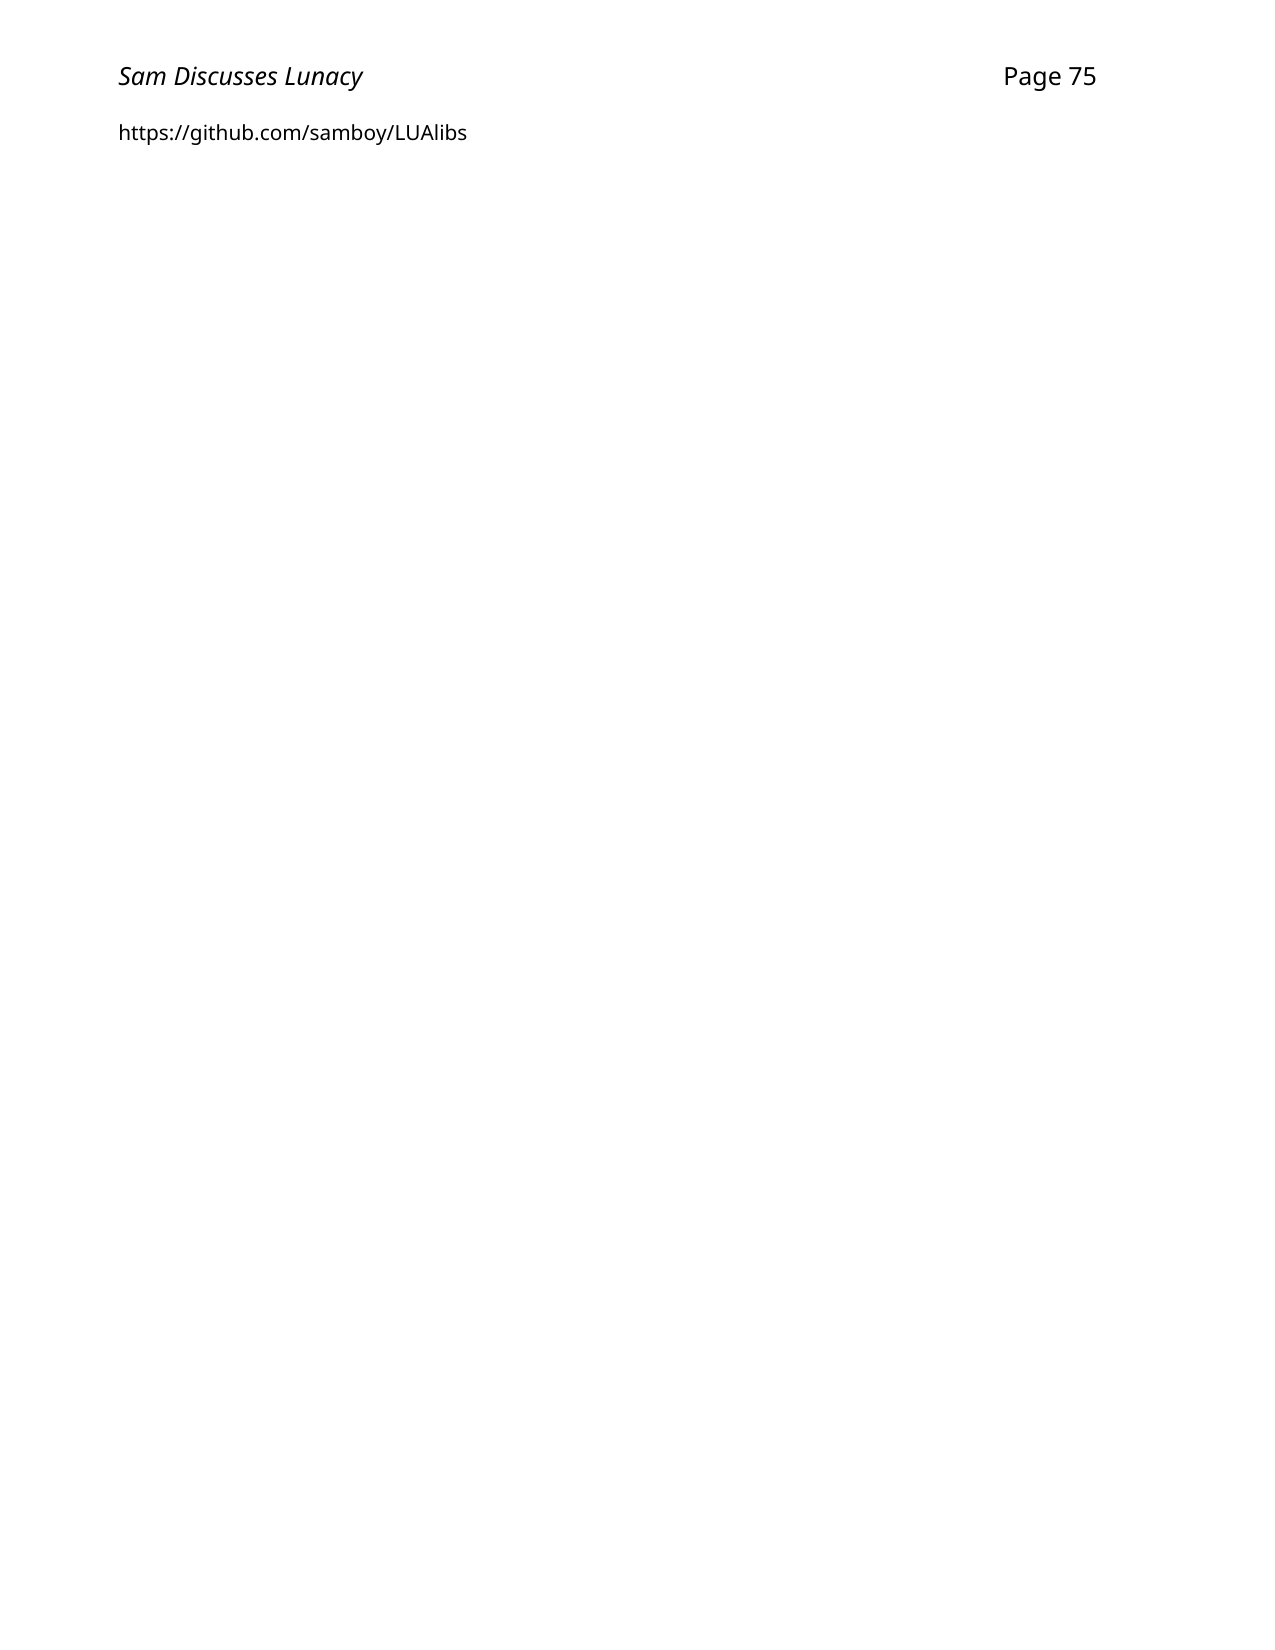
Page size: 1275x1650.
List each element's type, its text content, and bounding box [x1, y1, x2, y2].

text https://github.com/samboy/LUAlibs [118, 118, 1157, 146]
